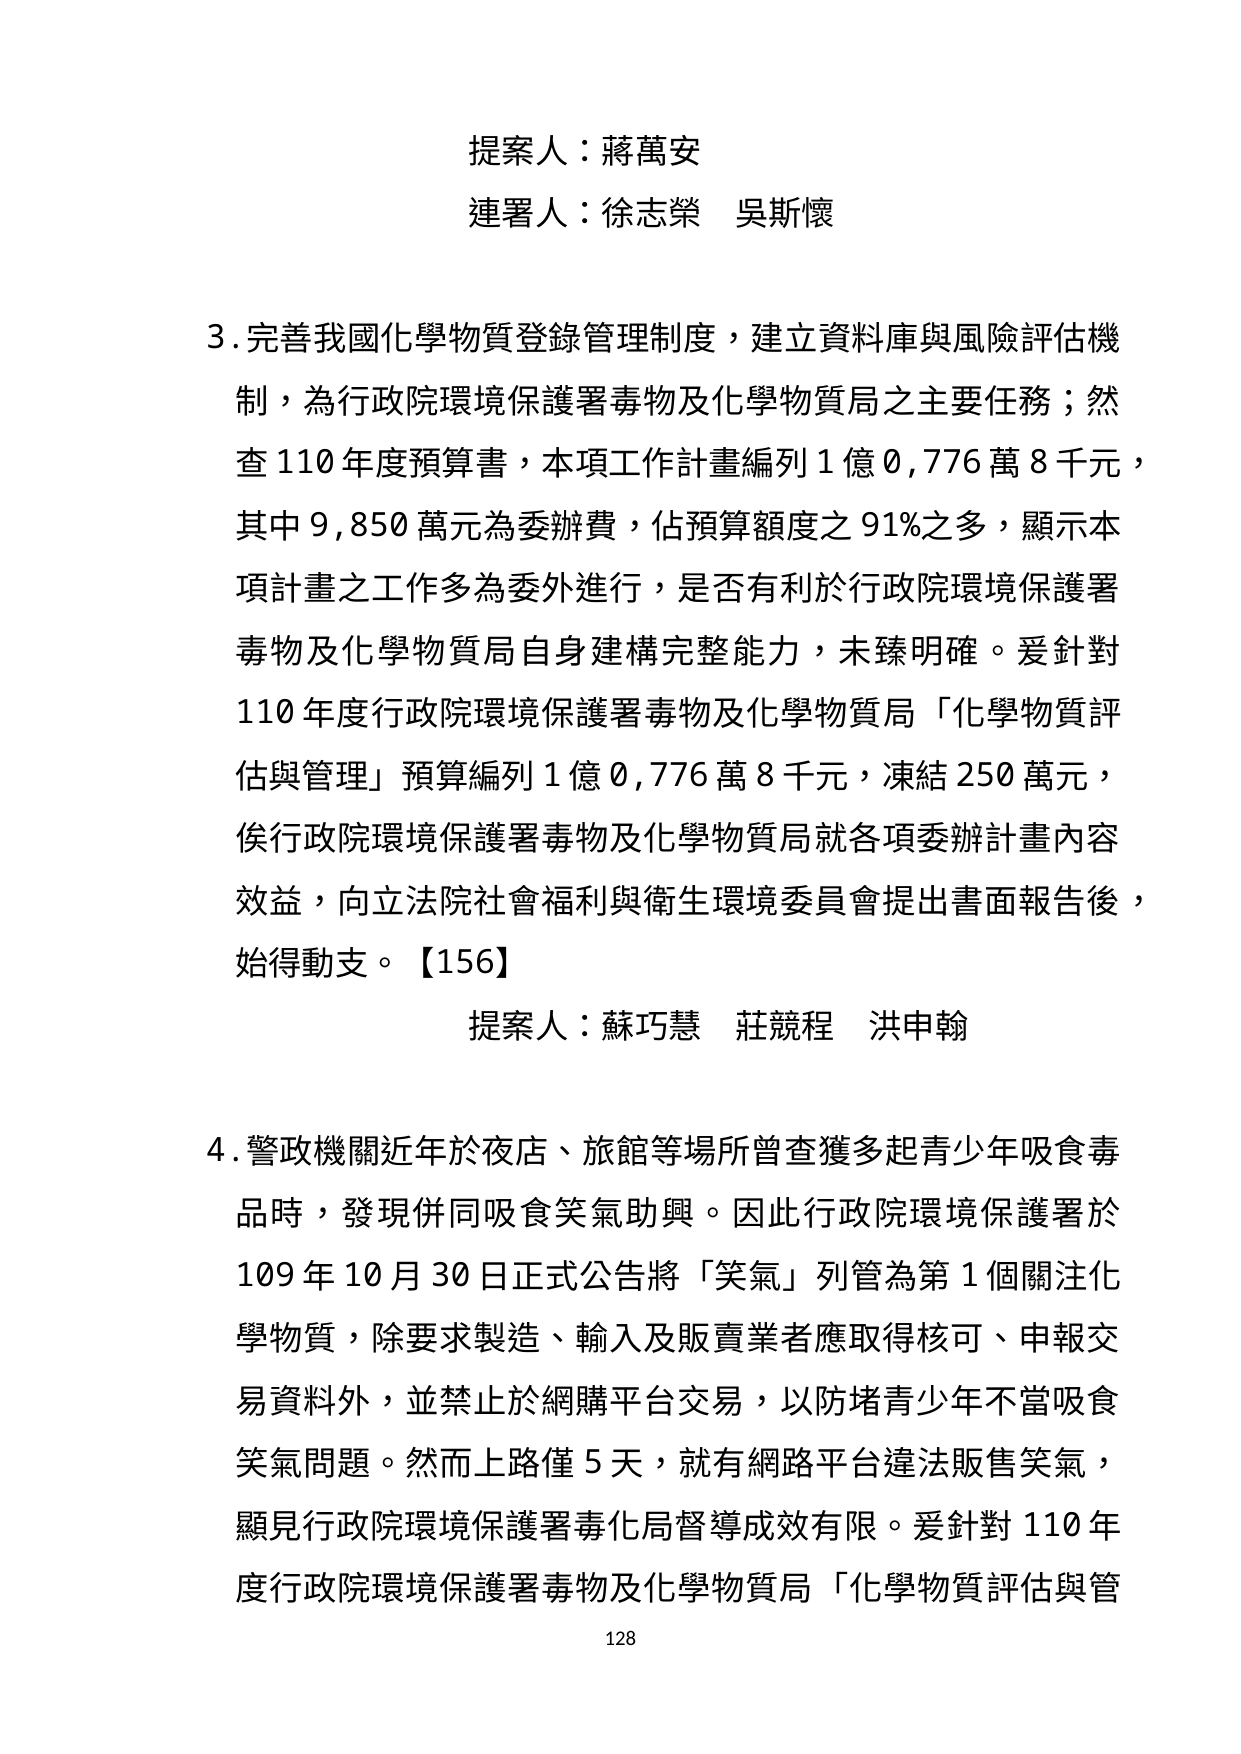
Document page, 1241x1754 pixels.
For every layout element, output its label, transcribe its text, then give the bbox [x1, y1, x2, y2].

text 提案人：蔣萬安 [468, 107, 1122, 169]
text 提案人：蘇巧慧 莊競程 洪申翰 [468, 982, 1122, 1044]
text 3.完善我國化學物質登錄管理制度，建立資料庫與風險評估機制，為行政院環境保護署毒物及化學物質局之主要任務；然查110年度預算書，本項工作計畫編列1億0,776萬8千元，其中9,850萬元為委辦費，佔預算額度之91%之多，顯示本項計畫之工作多為委外進行，是否有利於行政院環境保護署毒物及化學物質局自身建構完整能力，未臻明確。爰針對110年度行政院環境保護署毒物及化學物質局「化學物質評估與管理」預算編列1億0,776萬8千元，凍結250萬元，俟行政院環境保護署毒物及化學物質局就各項委辦計畫內容效益，向立法院社會福利與衛生環境委員會提出書面報告後，始得動支。【156】 [206, 294, 1122, 982]
text 4.警政機關近年於夜店、旅館等場所曾查獲多起青少年吸食毒品時，發現併同吸食笑氣助興。因此行政院環境保護署於109年10月30日正式公告將「笑氣」列管為第1個關注化學物質，除要求製造、輸入及販賣業者應取得核可、申報交易資料外，並禁止於網購平台交易，以防堵青少年不當吸食笑氣問題。然而上路僅5天，就有網路平台違法販售笑氣，顯見行政院環境保護署毒化局督導成效有限。爰針對110年度行政院環境保護署毒物及化學物質局「化學物質評估與管 [206, 1107, 1122, 1607]
text 連署人：徐志榮 吳斯懷 [468, 169, 1122, 232]
